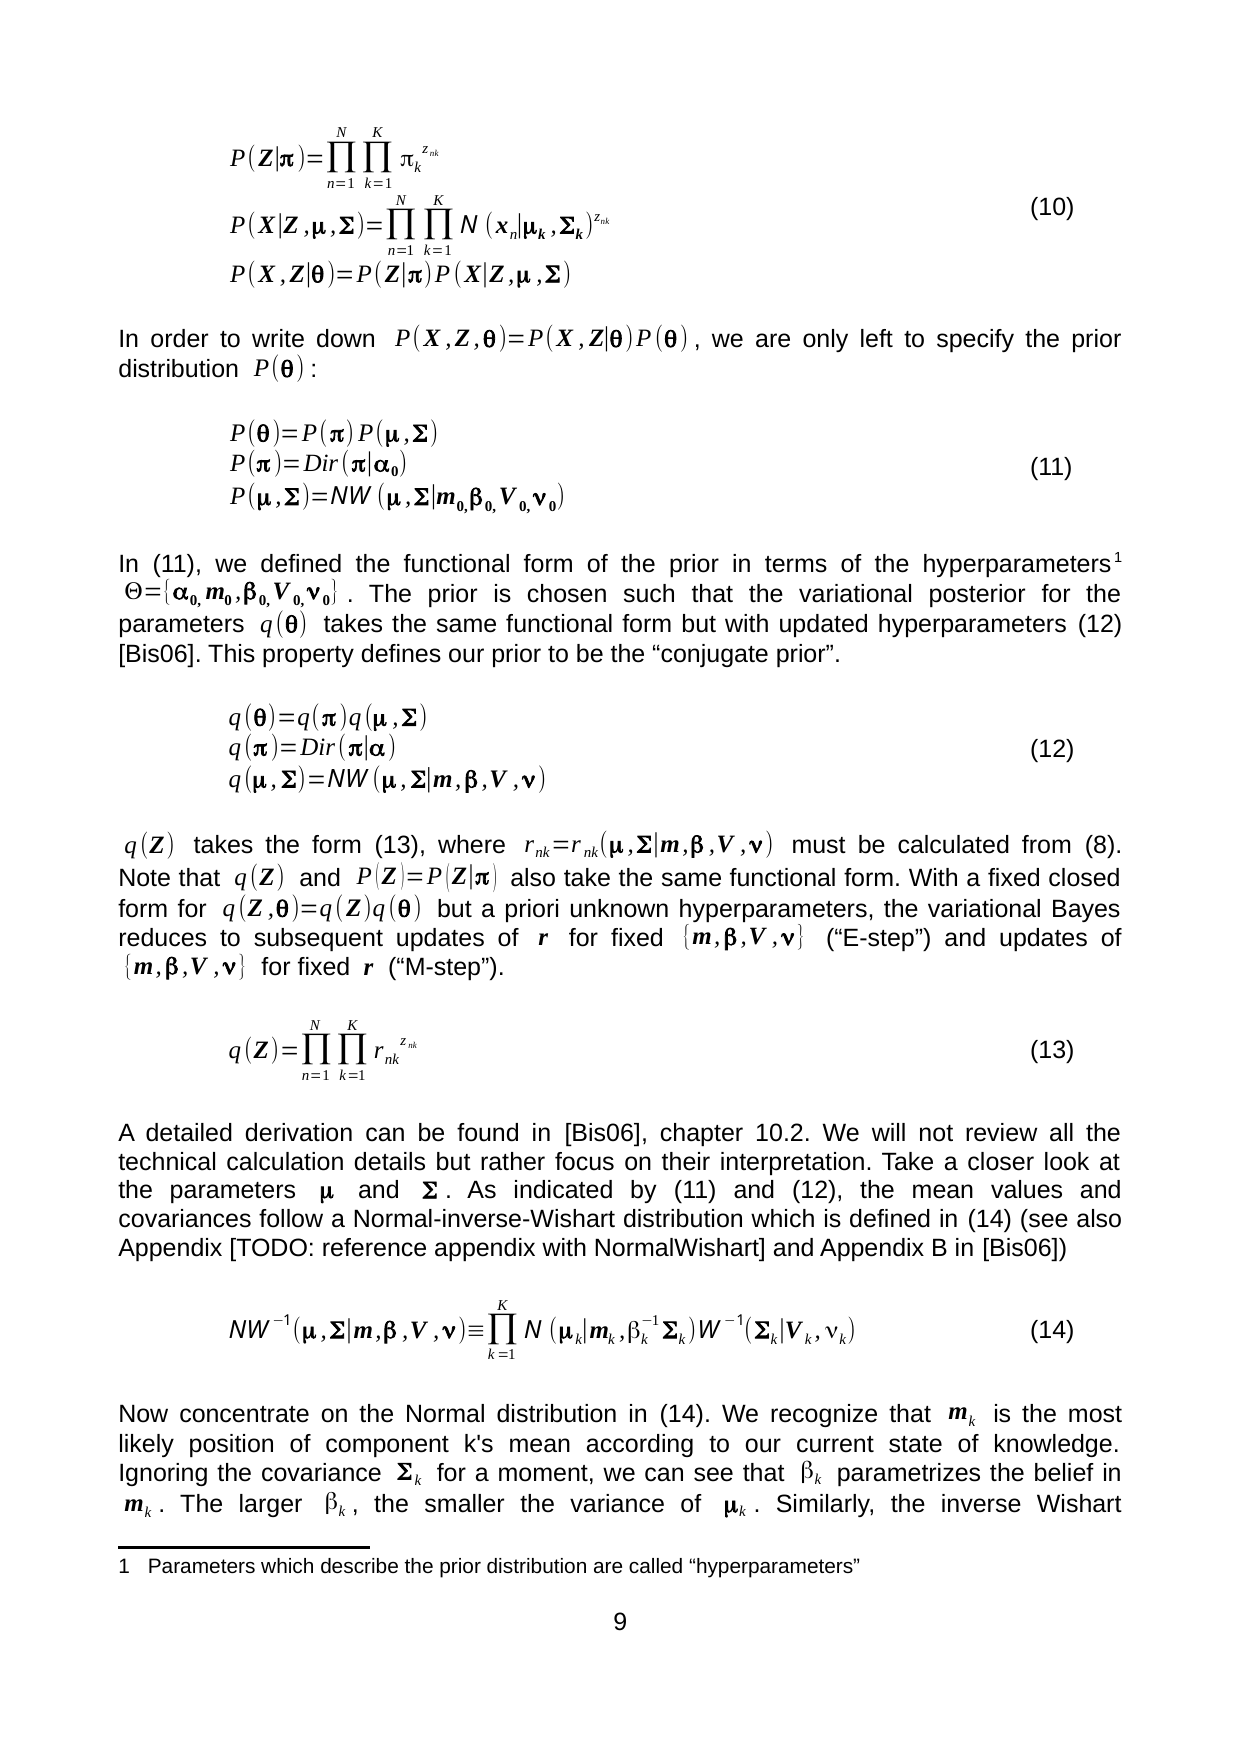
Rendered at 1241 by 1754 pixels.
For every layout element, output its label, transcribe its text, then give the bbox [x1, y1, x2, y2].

text A detailed derivation can be found in [Bis06], chapter 10.2. We will not review all the technical calculation details but rather focus on their interpretation. Take a closer look at the parameters and . As indicated by (11) and (12), the mean values and covariances follow a Normal-inverse-Wishart distribution which is defined in (14) (see also Appendix [TODO: reference appendix with NormalWishart] and Appendix B in [Bis06]) [118, 1118, 1122, 1261]
table_header [118, 412, 217, 520]
text takes the form (13), where must be calculated from (8). Note that and also take the same functional form. With a fixed closed form for but a priori unknown hyperparameters, the variational Bayes reduces to subsequent updates of for fixed (“E-step”) and updates of for fixed (“M-step”). [118, 829, 1122, 981]
table_header (12) [1024, 696, 1123, 800]
table_header [118, 696, 217, 800]
table_header (11) [1024, 412, 1123, 520]
table_header [217, 1010, 1024, 1089]
text Parameters which describe the prior distribution are called “hyperparameters” [118, 1554, 1122, 1578]
text Now concentrate on the Normal distribution in (14). We recognize that is the most likely position of component k's mean according to our current state of knowledge. Ignoring the covariance for a moment, we can see that parametrizes the belief in . The larger , the smaller the variance of . Similarly, the inverse Wishart [118, 1398, 1122, 1521]
table_header (13) [1024, 1010, 1123, 1089]
table_header [118, 1290, 217, 1369]
text In (11), we defined the functional form of the prior in terms of the hyperparameters . The prior is chosen such that the variational posterior for the parameters takes the same functional form but with updated hyperparameters (12) [Bis06]. This property defines our prior to be the “conjugate prior”. [118, 548, 1122, 668]
table_header [217, 1290, 1024, 1369]
table_header (10) [1024, 118, 1123, 294]
table_header [217, 696, 1024, 800]
table_header [118, 118, 217, 294]
table_header [118, 1010, 217, 1089]
text In order to write down , we are only left to specify the prior distribution : [118, 323, 1122, 383]
table_header [217, 412, 1024, 520]
table_header (14) [1024, 1290, 1123, 1369]
table_header [217, 118, 1024, 294]
